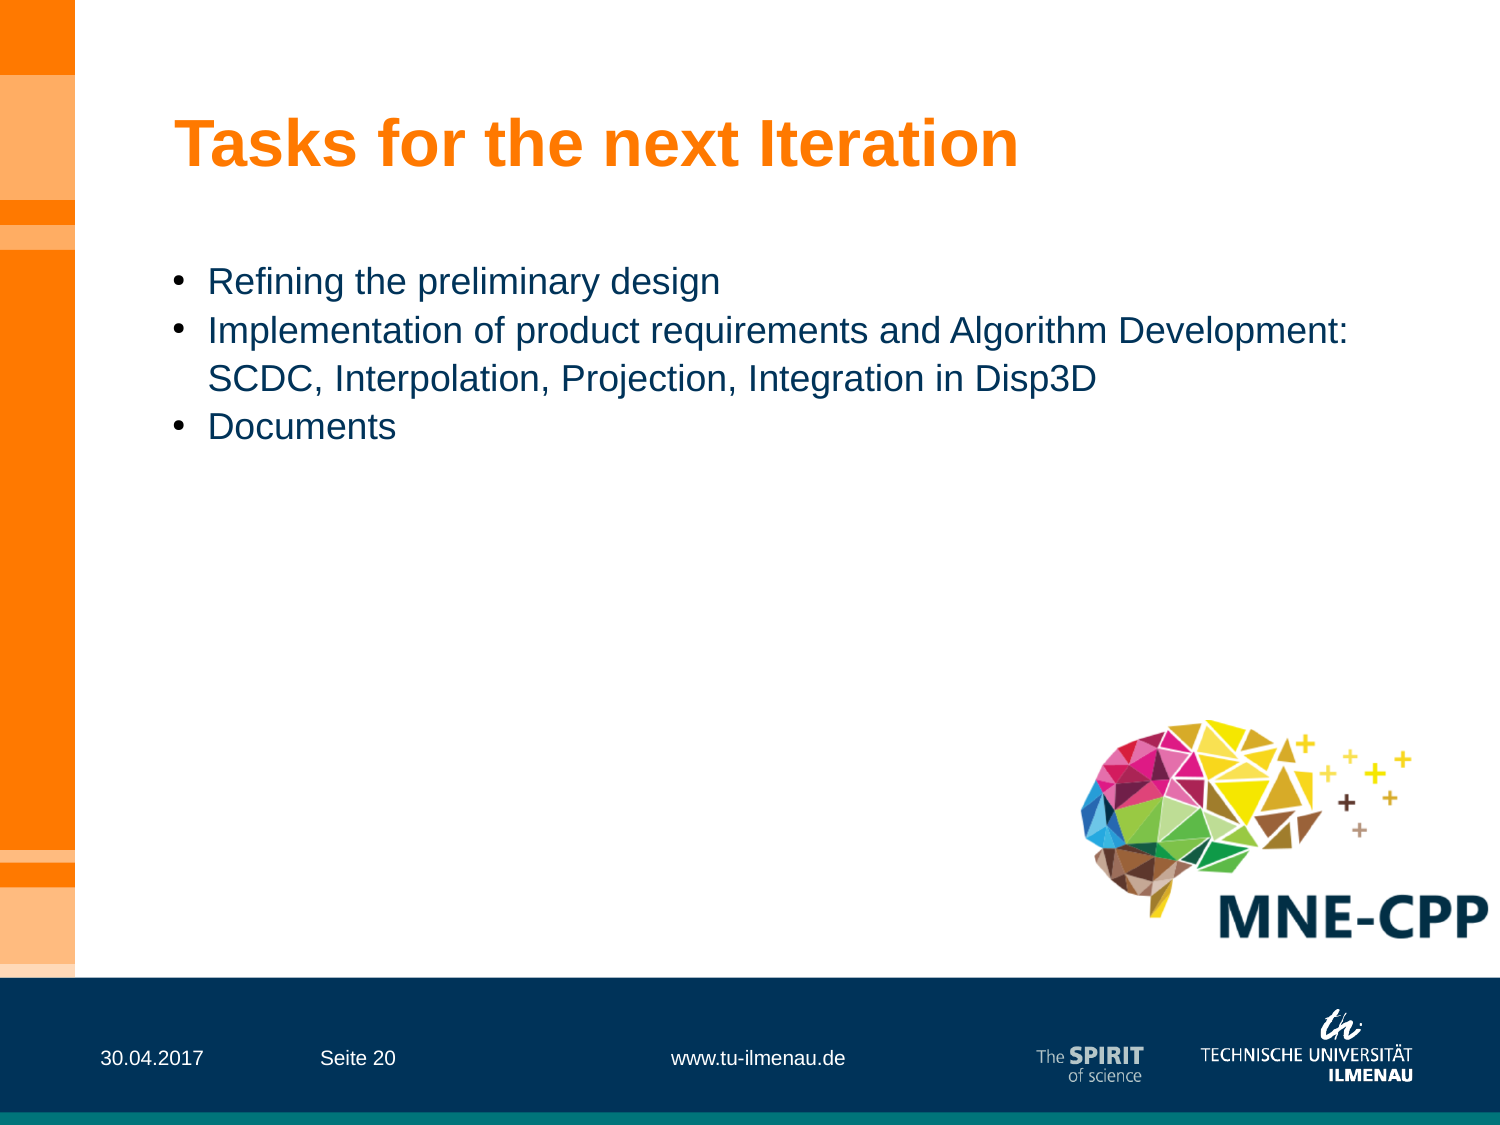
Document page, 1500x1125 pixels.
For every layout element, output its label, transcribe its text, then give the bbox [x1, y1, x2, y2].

picture [1033, 1040, 1147, 1085]
text_box Refining the preliminary design Implementation of product requirements and Algorithm Development: SCDC, Interpolation, Projection, Integration in Disp3D Documents [157, 247, 1441, 1019]
footer www.tu-ilmenau.de [644, 1037, 858, 1088]
text_box Tasks for the next Iteration [174, 99, 1413, 188]
picture [1200, 1019, 1413, 1082]
slide_number Seite <number> [289, 1037, 427, 1088]
picture [1441, 720, 1494, 973]
slide_number 30.04.2017 [100, 1037, 276, 1088]
